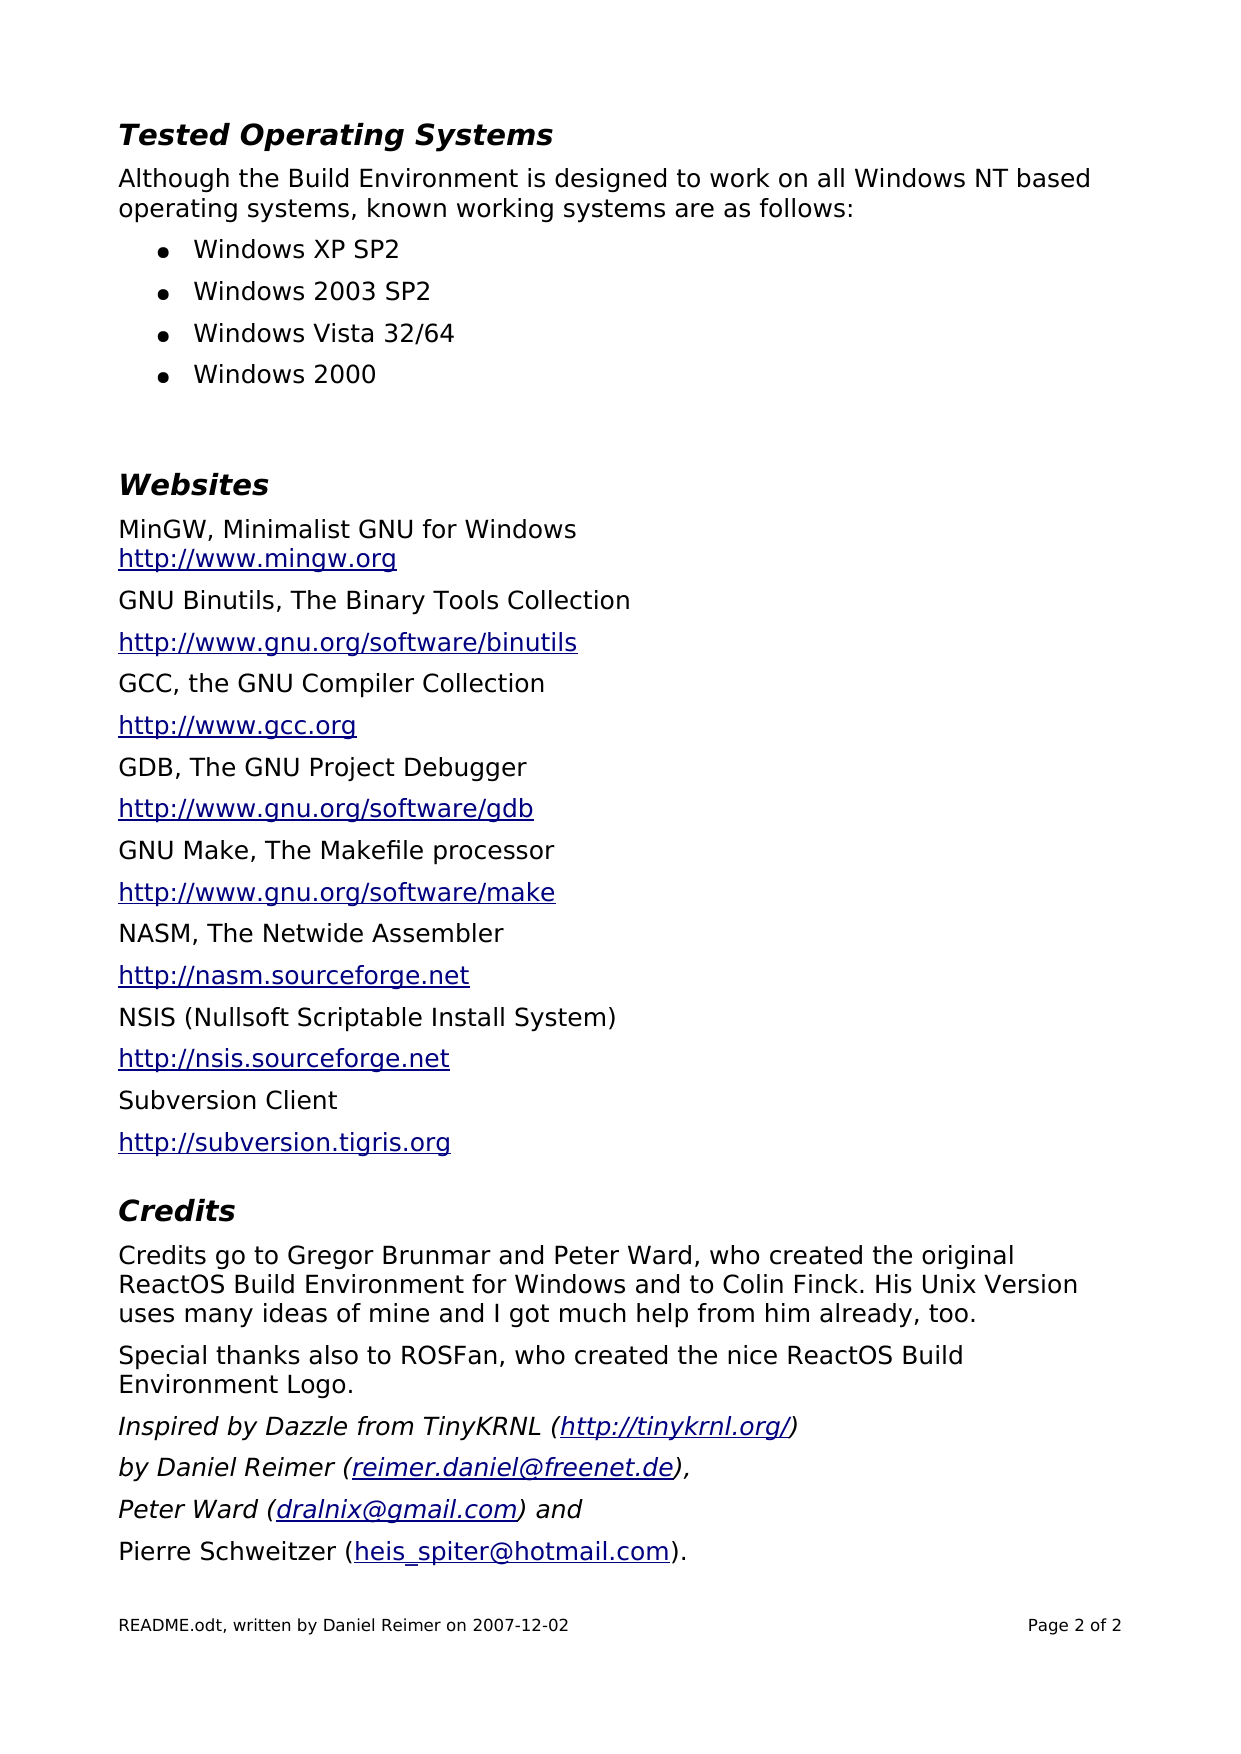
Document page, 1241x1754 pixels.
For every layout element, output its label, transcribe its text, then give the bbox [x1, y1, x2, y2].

list Windows XP SP2 [156, 235, 1122, 264]
subtitle Credits [118, 1194, 1122, 1228]
text http://nsis.sourceforge.net [118, 1044, 1122, 1073]
text http://subversion.tigris.org [118, 1128, 1122, 1157]
list Windows 2000 [156, 360, 1122, 389]
text NSIS (Nullsoft Scriptable Install System) [118, 1003, 1122, 1032]
list Windows Vista 32/64 [156, 319, 1122, 348]
text Inspired by Dazzle from TinyKRNL (http://tinykrnl.org/) [118, 1412, 1122, 1441]
text Subversion Client [118, 1086, 1122, 1115]
text Pierre Schweitzer (heis_spiter@hotmail.com). [118, 1537, 1122, 1566]
text GCC, the GNU Compiler Collection [118, 669, 1122, 698]
text GNU Make, The Makefile processor [118, 836, 1122, 865]
text GDB, The GNU Project Debugger [118, 753, 1122, 782]
text http://www.gcc.org [118, 711, 1122, 740]
text Credits go to Gregor Brunmar and Peter Ward, who created the original ReactOS Build Environment for Windows and to Colin Finck. His Unix Version uses many ideas of mine and I got much help from him already, too. [118, 1241, 1122, 1328]
subtitle Tested Operating Systems [118, 118, 1122, 152]
text Special thanks also to ROSFan, who created the nice ReactOS Build Environment Logo. [118, 1341, 1122, 1399]
text Although the Build Environment is designed to work on all Windows NT based operating systems, known working systems are as follows: [118, 164, 1122, 223]
text http://nasm.sourceforge.net [118, 961, 1122, 990]
text Peter Ward (dralnix@gmail.com) and [118, 1495, 1122, 1524]
text http://www.gnu.org/software/make [118, 878, 1122, 907]
text GNU Binutils, The Binary Tools Collection [118, 586, 1122, 615]
text http://www.gnu.org/software/binutils [118, 628, 1122, 657]
list Windows 2003 SP2 [156, 277, 1122, 306]
text by Daniel Reimer (reimer.daniel@freenet.de), [118, 1453, 1122, 1482]
text http://www.gnu.org/software/gdb [118, 794, 1122, 823]
text NASM, The Netwide Assembler [118, 919, 1122, 948]
subtitle Websites [118, 469, 1122, 503]
text MinGW, Minimalist GNU for Windows http://www.mingw.org [118, 515, 1122, 573]
